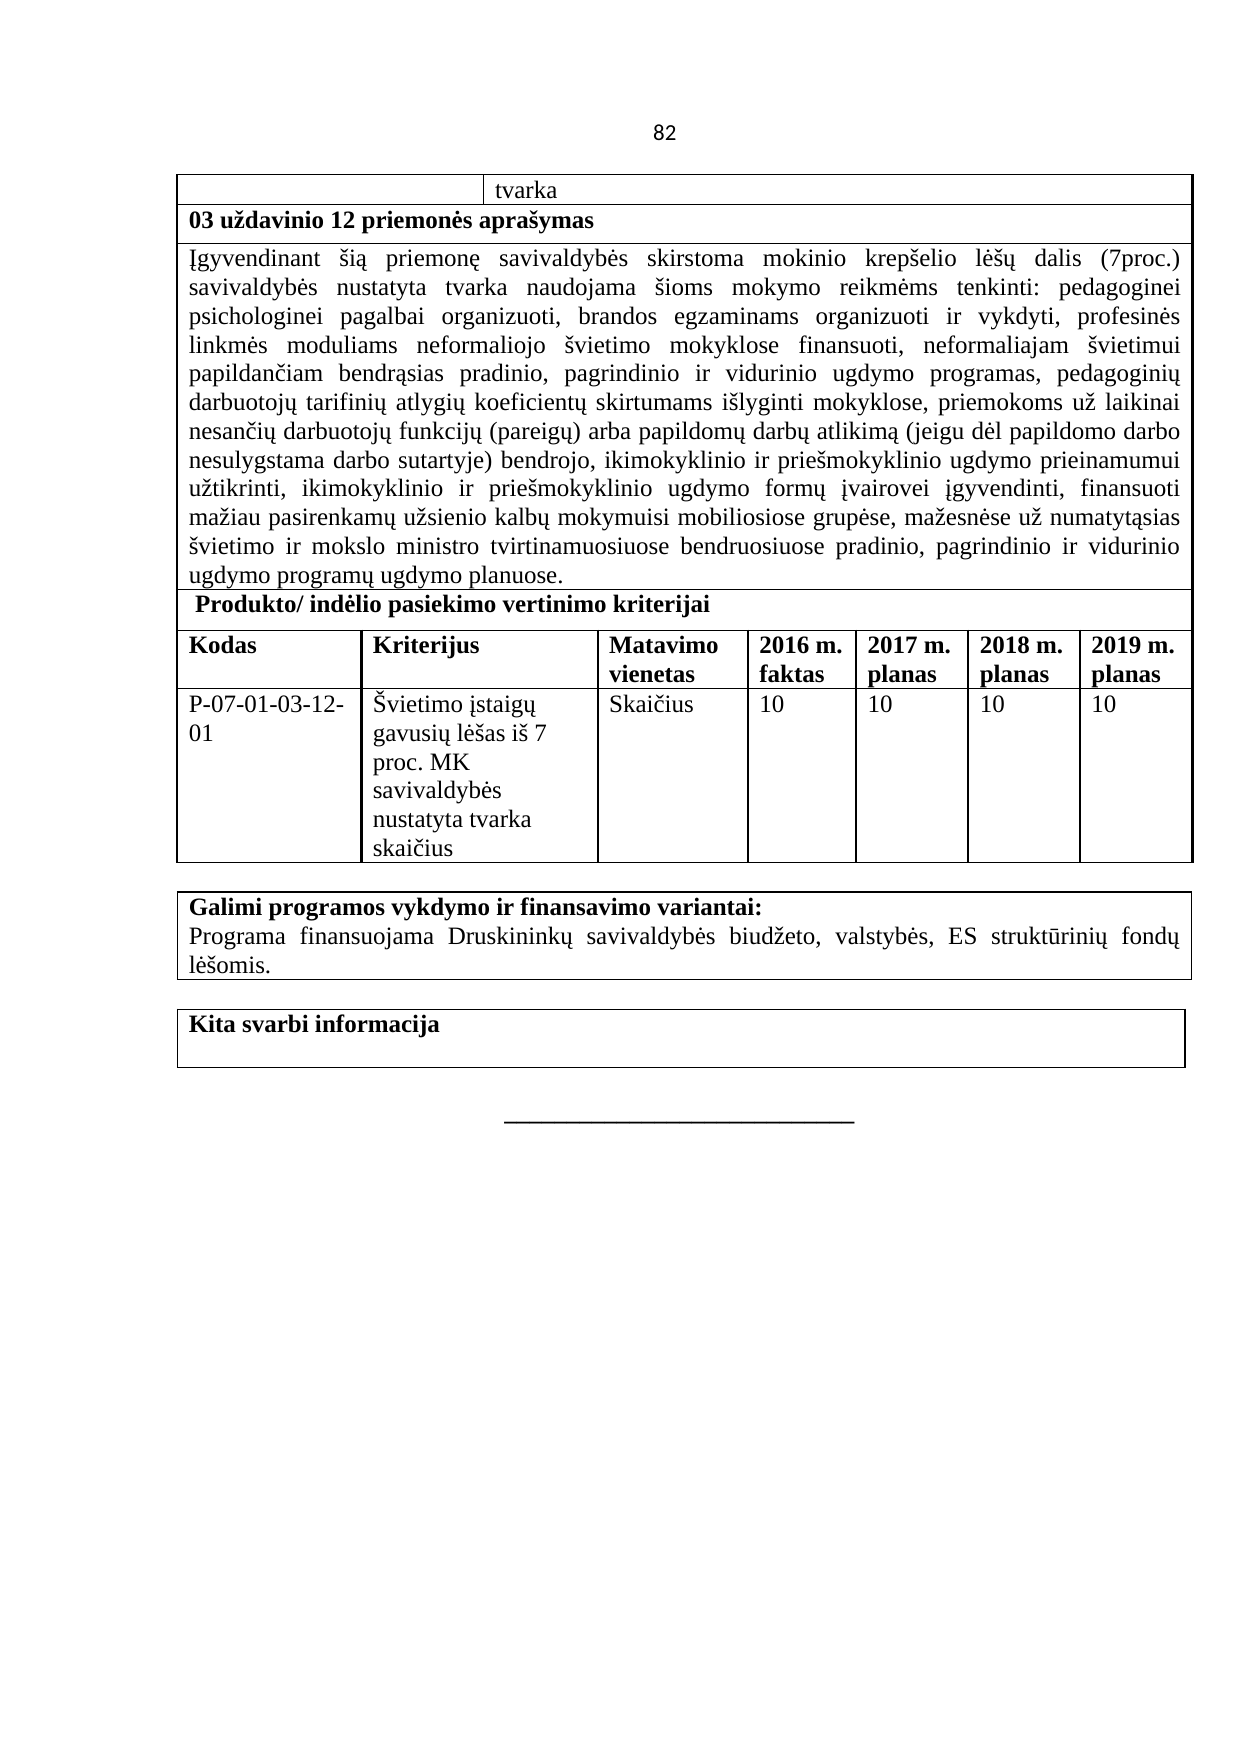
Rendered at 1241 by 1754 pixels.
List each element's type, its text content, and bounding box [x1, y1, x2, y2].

table_cell 2019 m. planas [1081, 631, 1191, 688]
table_cell Įgyvendinant šią priemonę savivaldybės skirstoma mokinio krepšelio lėšų dalis (7proc.) savivaldybės nustatyta tvarka naudojama šioms mokymo reikmėms tenkinti: pedagoginei psichologinei pagalbai organizuoti, brandos egzaminams organizuoti ir vykdyti, profesinės linkmės moduliams neformaliojo švietimo mokyklose finansuoti, neformaliajam švietimui papildančiam bendrąsias pradinio, pagrindinio ir vidurinio ugdymo programas, pedagoginių darbuotojų tarifinių atlygių koeficientų skirtumams išlyginti mokyklose, priemokoms už laikinai nesančių darbuotojų funkcijų (pareigų) arba papildomų darbų atlikimą (jeigu dėl papildomo darbo nesulygstama darbo sutartyje) bendrojo, ikimokyklinio ir priešmokyklinio ugdymo prieinamumui užtikrinti, ikimokyklinio ir priešmokyklinio ugdymo formų įvairovei įgyvendinti, finansuoti mažiau pasirenkamų užsienio kalbų mokymuisi mobiliosiose grupėse, mažesnėse už numatytąsias švietimo ir mokslo ministro tvirtinamuosiuose bendruosiuose pradinio, pagrindinio ir vidurinio ugdymo programų ugdymo planuose. [178, 244, 1191, 588]
table_cell Skaičius [599, 689, 747, 862]
table_cell 2017 m. planas [857, 631, 967, 688]
table_cell Kriterijus [363, 631, 597, 688]
table_cell 10 [749, 689, 855, 862]
table_cell Švietimo įstaigų gavusių lėšas iš 7 proc. MK savivaldybės nustatyta tvarka skaičius [363, 689, 597, 862]
table_cell 10 [857, 689, 967, 862]
table_cell Produkto/ indėlio pasiekimo vertinimo kriterijai [178, 590, 1191, 629]
table_cell Matavimo vienetas [599, 631, 747, 688]
table_header Kita svarbi informacija [178, 1010, 1184, 1067]
table_cell Kodas [178, 631, 360, 688]
table_cell 2018 m. planas [969, 631, 1079, 688]
table_cell 2016 m. faktas [749, 631, 855, 688]
table_cell [178, 175, 483, 204]
table_cell 10 [969, 689, 1079, 862]
table_header Galimi programos vykdymo ir finansavimo variantai: Programa finansuojama Druskininkų savivaldybės biudžeto, valstybės, ES struktūrinių fondų lėšomis. [178, 893, 1191, 979]
text ____________________________ [177, 1097, 1181, 1126]
table_cell tvarka [484, 175, 1191, 204]
table_cell 10 [1081, 689, 1191, 862]
table_cell P-07-01-03-12-01 [178, 689, 360, 862]
table_cell 03 uždavinio 12 priemonės aprašymas [178, 205, 1191, 242]
